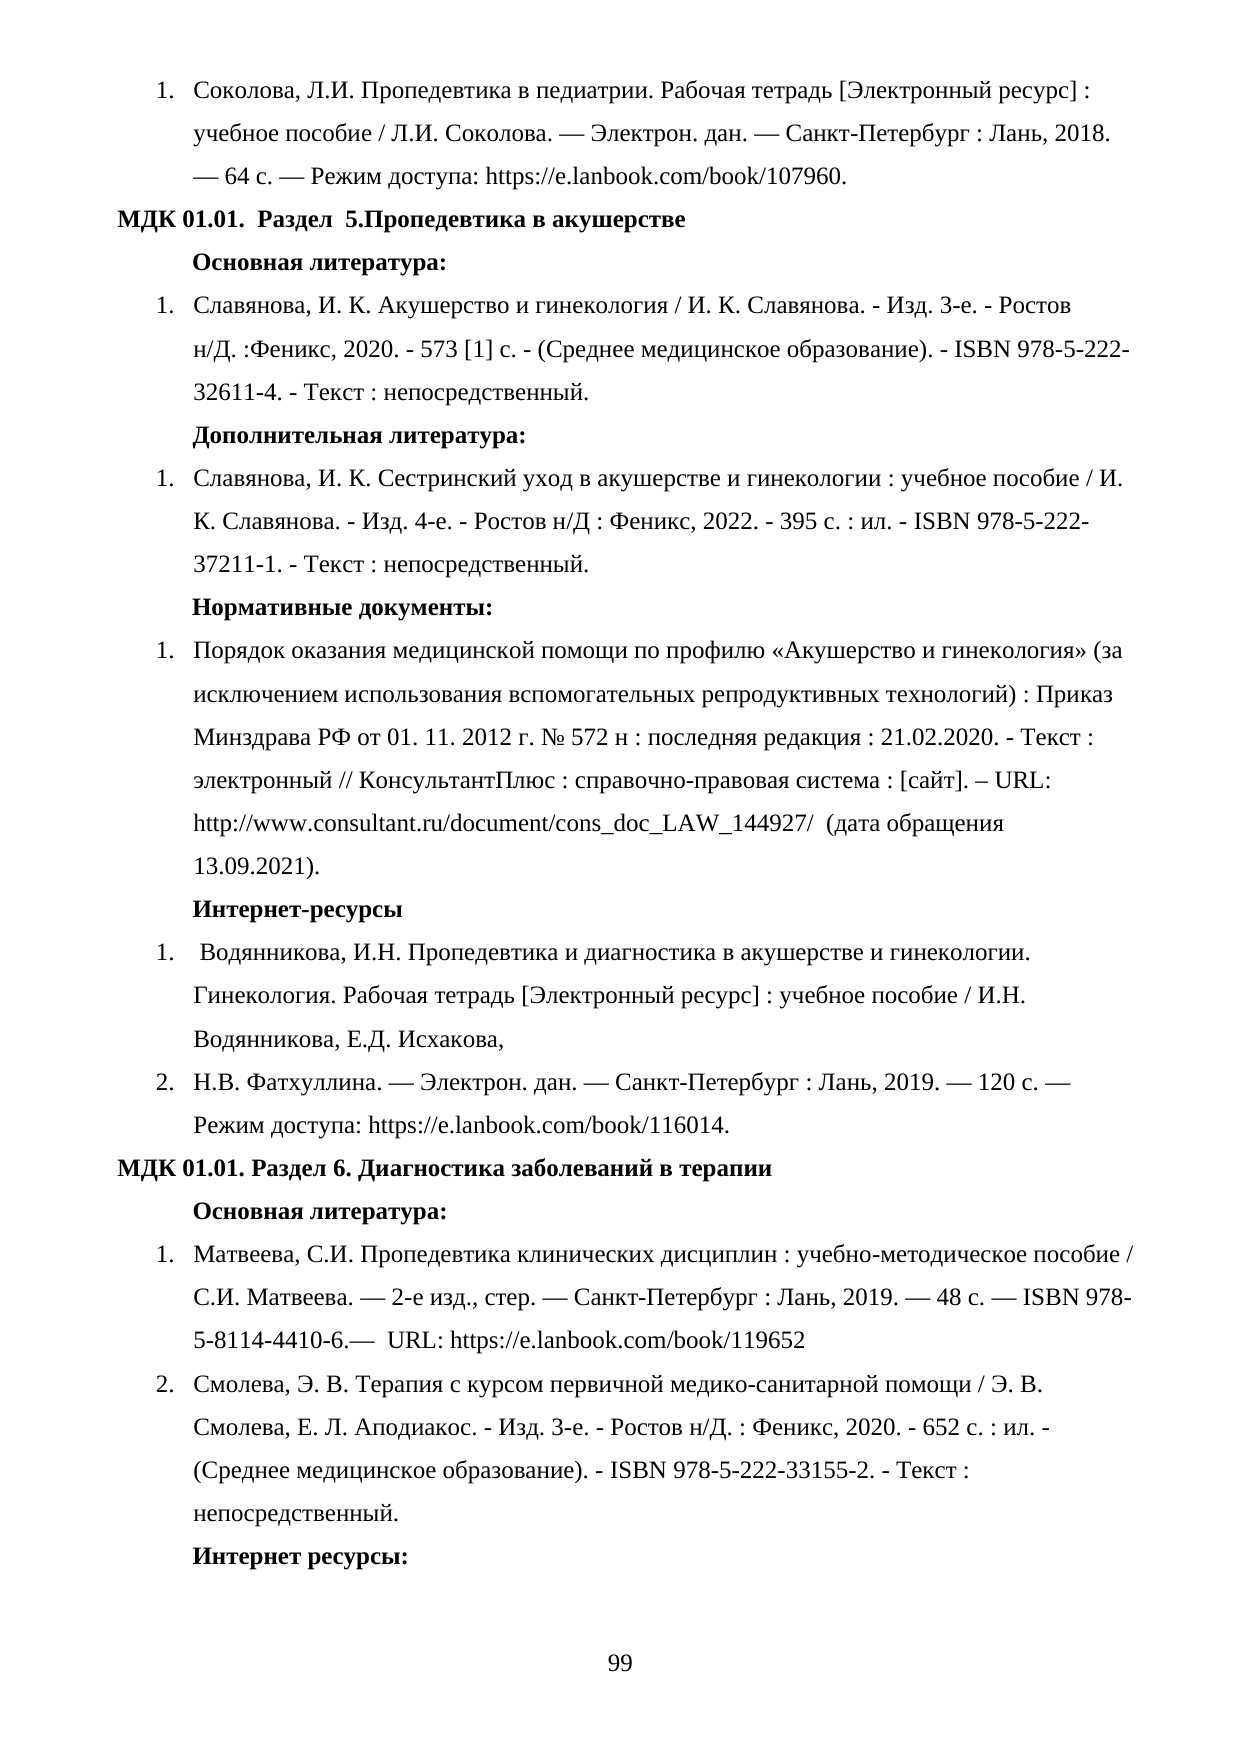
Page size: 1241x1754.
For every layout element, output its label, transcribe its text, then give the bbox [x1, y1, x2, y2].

list Н.В. Фатхуллина. — Электрон. дан. — Санкт-Петербург : Лань, 2019. — 120 с. — Режим доступа: https://e.lanbook.com/book/116014. [156, 1067, 1136, 1139]
list Порядок оказания медицинской помощи по профилю «Акушерство и гинекология» (за исключением использования вспомогательных репродуктивных технологий) : Приказ Минздрава РФ от 01. 11. 2012 г. № 572 н : последняя редакция : 21.02.2020. - Текст : электронный // КонсультантПлюс : справочно-правовая система : [сайт]. – URL: http://www.consultant.ru/document/cons_doc_LAW_144927/ (дата обращения 13.09.2021). [156, 636, 1136, 880]
list Славянова, И. К. Сестринский уход в акушерстве и гинекологии : учебное пособие / И. К. Славянова. - Изд. 4-е. - Ростов н/Д : Феникс, 2022. - 395 с. : ил. - ISBN 978-5-222-37211-1. - Текст : непосредственный. [156, 463, 1136, 578]
list Матвеева, С.И. Пропедевтика клинических дисциплин : учебно-методическое пособие / С.И. Матвеева. — 2-е изд., стер. — Санкт-Петербург : Лань, 2019. — 48 с. — ISBN 978-5-8114-4410-6.— URL: https://e.lanbook.com/book/119652 [156, 1239, 1136, 1354]
list Водянникова, И.Н. Пропедевтика и диагностика в акушерстве и гинекологии. Гинекология. Рабочая тетрадь [Электронный ресурс] : учебное пособие / И.Н. Водянникова, Е.Д. Исхакова, [156, 937, 1136, 1052]
text Нормативные документы: [118, 592, 1136, 621]
list Соколова, Л.И. Пропедевтика в педиатрии. Рабочая тетрадь [Электронный ресурс] : учебное пособие / Л.И. Соколова. — Электрон. дан. — Санкт-Петербург : Лань, 2018. — 64 с. — Режим доступа: https://e.lanbook.com/book/107960. [156, 75, 1136, 190]
text Дополнительная литература: [118, 420, 1136, 449]
list Смолева, Э. В. Терапия с курсом первичной медико-санитарной помощи / Э. В. Смолева, Е. Л. Аподиакос. - Изд. 3-е. - Ростов н/Д. : Феникс, 2020. - 652 с. : ил. - (Среднее медицинское образование). - ISBN 978-5-222-33155-2. - Текст : непосредственный. [156, 1369, 1136, 1527]
text Интернет-ресурсы [118, 894, 1136, 923]
text МДК 01.01. Раздел 5.Пропедевтика в акушерстве [117, 204, 1136, 233]
text Интернет ресурсы: [118, 1541, 1136, 1570]
text МДК 01.01. Раздел 6. Диагностика заболеваний в терапии [117, 1153, 1136, 1182]
list Славянова, И. К. Акушерство и гинекология / И. К. Славянова. - Изд. 3-е. - Ростов н/Д. :Феникс, 2020. - 573 [1] с. - (Среднее медицинское образование). - ISBN 978-5-222-32611-4. - Текст : непосредственный. [156, 291, 1136, 406]
text Основная литература: [118, 247, 1136, 276]
text Основная литература: [118, 1196, 1136, 1225]
